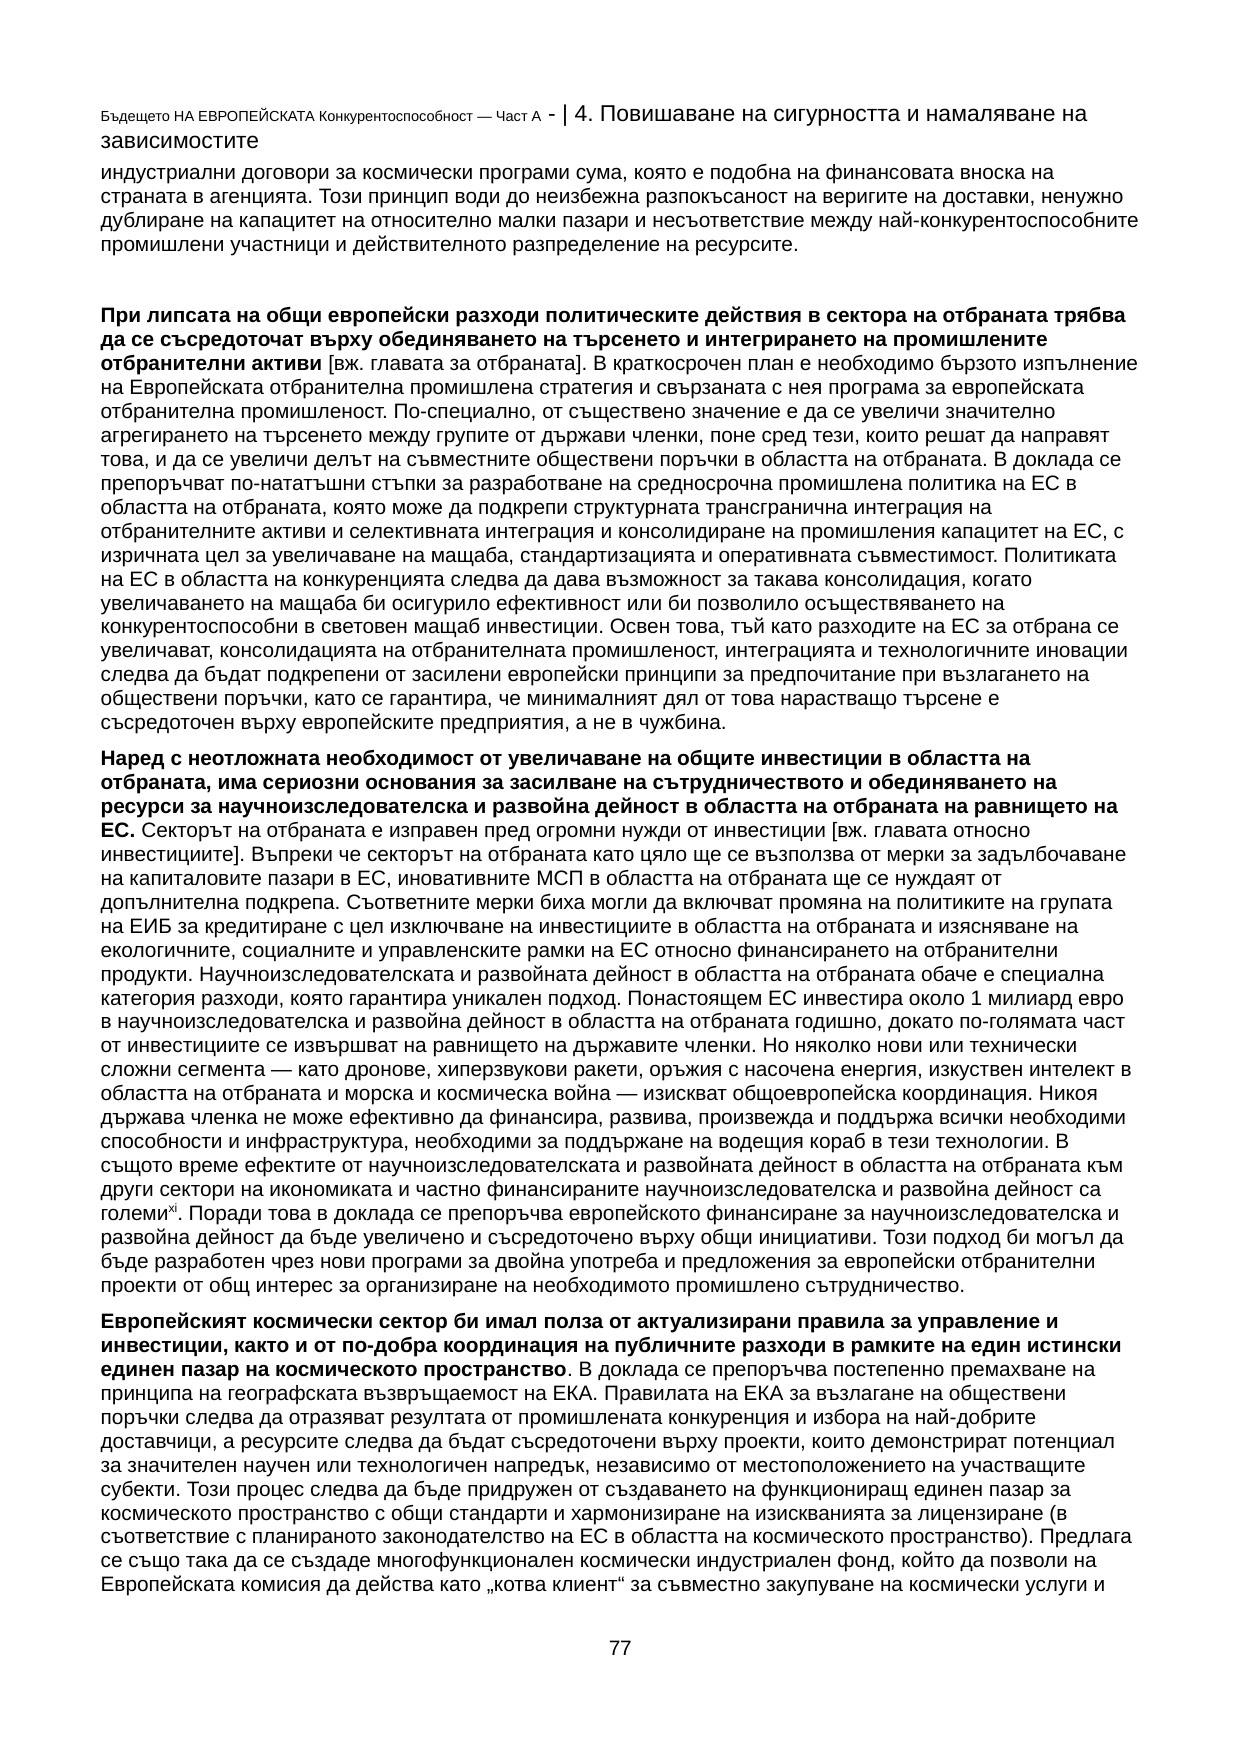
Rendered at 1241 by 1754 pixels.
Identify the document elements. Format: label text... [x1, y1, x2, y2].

text При липсата на общи европейски разходи политическите действия в сектора на отбраната трябва да се съсредоточат върху обединяването на търсенето и интегрирането на промишлените отбранителни активи [вж. главата за отбраната]. В краткосрочен план е необходимо бързото изпълнение на Европейската отбранителна промишлена стратегия и свързаната с нея програма за европейската отбранителна промишленост. По-специално, от съществено значение е да се увеличи значително агрегирането на търсенето между групите от държави членки, поне сред тези, които решат да направят това, и да се увеличи делът на съвместните обществени поръчки в областта на отбраната. В доклада се препоръчват по-нататъшни стъпки за разработване на средносрочна промишлена политика на ЕС в областта на отбраната, която може да подкрепи структурната трансгранична интеграция на отбранителните активи и селективната интеграция и консолидиране на промишления капацитет на ЕС, с изричната цел за увеличаване на мащаба, стандартизацията и оперативната съвместимост. Политиката на ЕС в областта на конкуренцията следва да дава възможност за такава консолидация, когато увеличаването на мащаба би осигурило ефективност или би позволило осъществяването на конкурентоспособни в световен мащаб инвестиции. Освен това, тъй като разходите на ЕС за отбрана се увеличават, консолидацията на отбранителната промишленост, интеграцията и технологичните иновации следва да бъдат подкрепени от засилени европейски принципи за предпочитание при възлагането на обществени поръчки, като се гарантира, че минималният дял от това нарастващо търсене е съсредоточен върху европейските предприятия, а не в чужбина. [100, 303, 1140, 734]
text Наред с неотложната необходимост от увеличаване на общите инвестиции в областта на отбраната, има сериозни основания за засилване на сътрудничеството и обединяването на ресурси за научноизследователска и развойна дейност в областта на отбраната на равнището на ЕС. Секторът на отбраната е изправен пред огромни нужди от инвестиции [вж. главата относно инвестициите]. Въпреки че секторът на отбраната като цяло ще се възползва от мерки за задълбочаване на капиталовите пазари в ЕС, иновативните МСП в областта на отбраната ще се нуждаят от допълнителна подкрепа. Съответните мерки биха могли да включват промяна на политиките на групата на ЕИБ за кредитиране с цел изключване на инвестициите в областта на отбраната и изясняване на екологичните, социалните и управленските рамки на ЕС относно финансирането на отбранителни продукти. Научноизследователската и развойната дейност в областта на отбраната обаче е специална категория разходи, която гарантира уникален подход. Понастоящем ЕС инвестира около 1 милиард евро в научноизследователска и развойна дейност в областта на отбраната годишно, докато по-голямата част от инвестициите се извършват на равнището на държавите членки. Но няколко нови или технически сложни сегмента — като дронове, хиперзвукови ракети, оръжия с насочена енергия, изкуствен интелект в областта на отбраната и морска и космическа война — изискват общоевропейска координация. Никоя държава членка не може ефективно да финансира, развива, произвежда и поддържа всички необходими способности и инфраструктура, необходими за поддържане на водещия кораб в тези технологии. В същото време ефектите от научноизследователската и развойната дейност в областта на отбраната към други сектори на икономиката и частно финансираните научноизследователска и развойна дейност са големи. Поради това в доклада се препоръчва европейското финансиране за научноизследователска и развойна дейност да бъде увеличено и съсредоточено върху общи инициативи. Този подход би могъл да бъде разработен чрез нови програми за двойна употреба и предложения за европейски отбранителни проекти от общ интерес за организиране на необходимото промишлено сътрудничество. [100, 746, 1140, 1297]
text Европейският космически сектор би имал полза от актуализирани правила за управление и инвестиции, както и от по-добра координация на публичните разходи в рамките на един истински единен пазар на космическото пространство. В доклада се препоръчва постепенно премахване на принципа на географската възвръщаемост на ЕКА. Правилата на ЕКА за възлагане на обществени поръчки следва да отразяват резултата от промишлената конкуренция и избора на най-добрите доставчици, а ресурсите следва да бъдат съсредоточени върху проекти, които демонстрират потенциал за значителен научен или технологичен напредък, независимо от местоположението на участващите субекти. Този процес следва да бъде придружен от създаването на функциониращ единен пазар за космическото пространство с общи стандарти и хармонизиране на изискванията за лицензиране (в съответствие с планираното законодателство на ЕС в областта на космическото пространство). Предлага се също така да се създаде многофункционален космически индустриален фонд, който да позволи на Европейската комисия да действа като „котва клиент“ за съвместно закупуване на космически услуги и [100, 1309, 1140, 1596]
text индустриални договори за космически програми сума, която е подобна на финансовата вноска на страната в агенцията. Този принцип води до неизбежна разпокъсаност на веригите на доставки, ненужно дублиране на капацитет на относително малки пазари и несъответствие между най-конкурентоспособните промишлени участници и действителното разпределение на ресурсите. [100, 159, 1140, 255]
